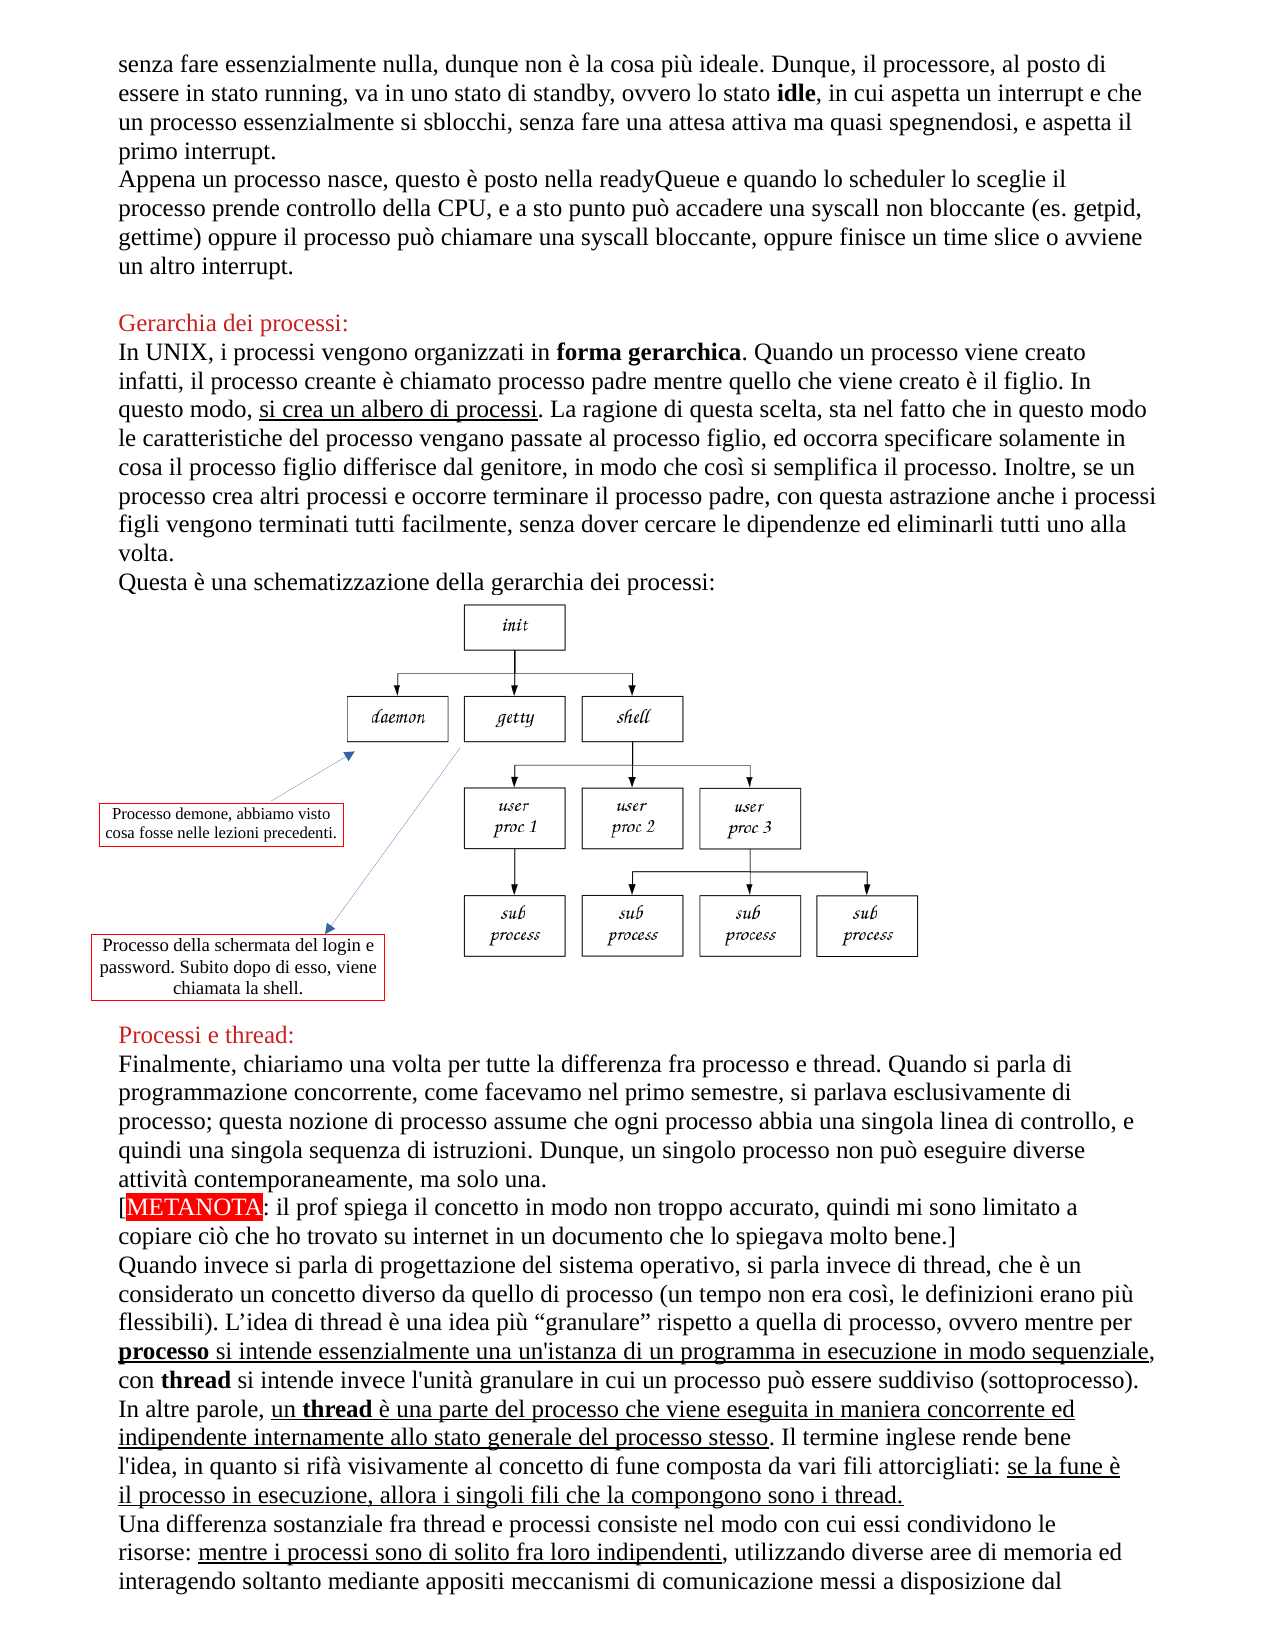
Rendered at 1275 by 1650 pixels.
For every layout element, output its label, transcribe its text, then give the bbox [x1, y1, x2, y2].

picture [335, 935, 384, 963]
text In UNIX, i processi vengono organizzati in forma gerarchica. Quando un processo viene creato infatti, il processo creante è chiamato processo padre mentre quello che viene creato è il figlio. In questo modo, si crea un albero di processi. La ragione di questa scelta, sta nel fatto che in questo modo le caratteristiche del processo vengano passate al processo figlio, ed occorra specificare solamente in cosa il processo figlio differisce dal genitore, in modo che così si semplifica il processo. Inoltre, se un processo crea altri processi e occorre terminare il processo padre, con questa astrazione anche i processi figli vengono terminati tutti facilmente, senza dover cercare le dipendenze ed eliminarli tutti uno alla volta. [118, 337, 1157, 567]
text risorse: mentre i processi sono di solito fra loro indipendenti, utilizzando diverse aree di memoria ed [118, 1537, 1157, 1566]
text Appena un processo nasce, questo è posto nella readyQueue e quando lo scheduler lo sceglie il processo prende controllo della CPU, e a sto punto può accadere una syscall non bloccante (es. getpid, gettime) oppure il processo può chiamare una syscall bloccante, oppure finisce un time slice o avviene un altro interrupt. [118, 164, 1157, 279]
text [METANOTA: il prof spiega il concetto in modo non troppo accurato, quindi mi sono limitato a copiare ciò che ho trovato su internet in un documento che lo spiegava molto bene.] [118, 1192, 1157, 1250]
picture [335, 804, 343, 846]
text indipendente internamente allo stato generale del processo stesso. Il termine inglese rende bene [118, 1422, 1157, 1451]
text il processo in esecuzione, allora i singoli fili che la compongono sono i thread. [118, 1480, 1157, 1509]
text Finalmente, chiariamo una volta per tutte la differenza fra processo e thread. Quando si parla di programmazione concorrente, come facevamo nel primo semestre, si parlava esclusivamente di processo; questa nozione di processo assume che ogni processo abbia una singola linea di controllo, e quindi una singola sequenza di istruzioni. Dunque, un singolo processo non può eseguire diverse attività contemporaneamente, ma solo una. [118, 1049, 1157, 1192]
text interagendo soltanto mediante appositi meccanismi di comunicazione messi a disposizione dal [118, 1566, 1157, 1595]
text Gerarchia dei processi: [118, 308, 1157, 337]
picture [335, 595, 940, 963]
text senza fare essenzialmente nulla, dunque non è la cosa più ideale. Dunque, il processore, al posto di essere in stato running, va in uno stato di standby, ovvero lo stato idle, in cui aspetta un interrupt e che un processo essenzialmente si sblocchi, senza fare una attesa attiva ma quasi spegnendosi, e aspetta il primo interrupt. [118, 49, 1157, 164]
text Questa è una schematizzazione della gerarchia dei processi: [118, 567, 1157, 596]
text l'idea, in quanto si rifà visivamente al concetto di fune composta da vari fili attorcigliati: se la fune è [118, 1451, 1157, 1480]
text Quando invece si parla di progettazione del sistema operativo, si parla invece di thread, che è un considerato un concetto diverso da quello di processo (un tempo non era così, le definizioni erano più flessibili). L’idea di thread è una idea più “granulare” rispetto a quella di processo, ovvero mentre per processo si intende essenzialmente una un'istanza di un programma in esecuzione in modo sequenziale, con thread si intende invece l'unità granulare in cui un processo può essere suddiviso (sottoprocesso). In altre parole, un thread è una parte del processo che viene eseguita in maniera concorrente ed [118, 1250, 1157, 1422]
text Una differenza sostanziale fra thread e processi consiste nel modo con cui essi condividono le [118, 1509, 1157, 1537]
text Processi e thread: [118, 1020, 1157, 1049]
